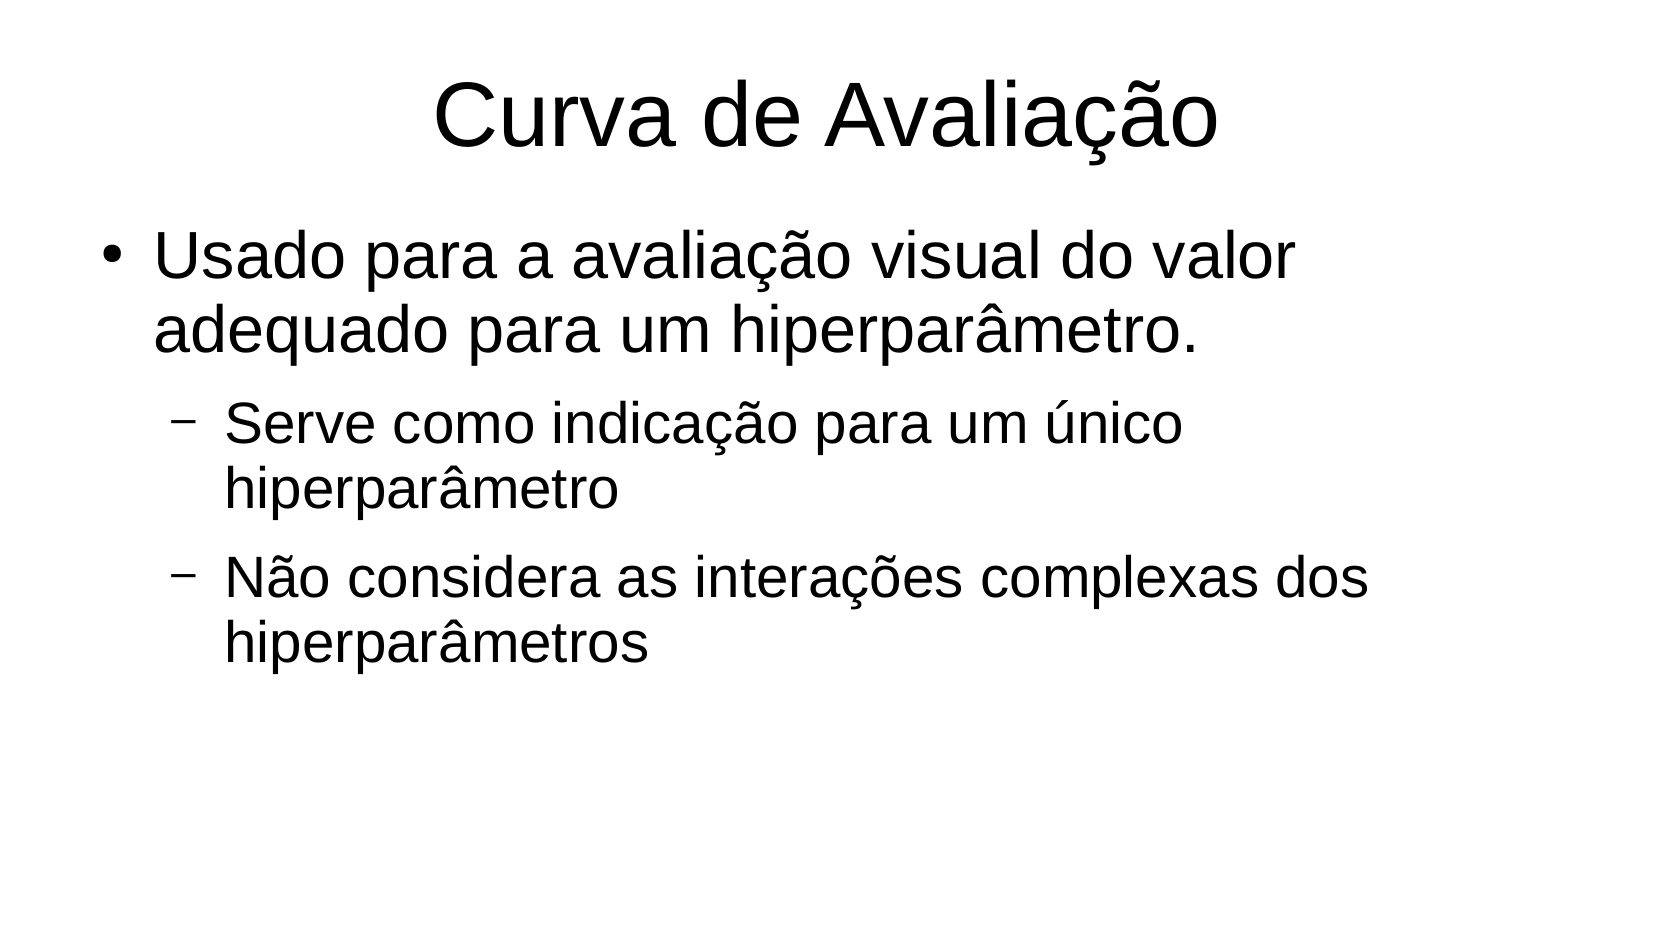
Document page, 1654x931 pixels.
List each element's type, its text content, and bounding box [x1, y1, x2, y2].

list Usado para a avaliação visual do valor adequado para um hiperparâmetro. Serve como indicação para um único hiperparâmetro Não considera as interações complexas dos hiperparâmetros [82, 217, 1571, 758]
title Curva de Avaliação [82, 37, 1571, 193]
